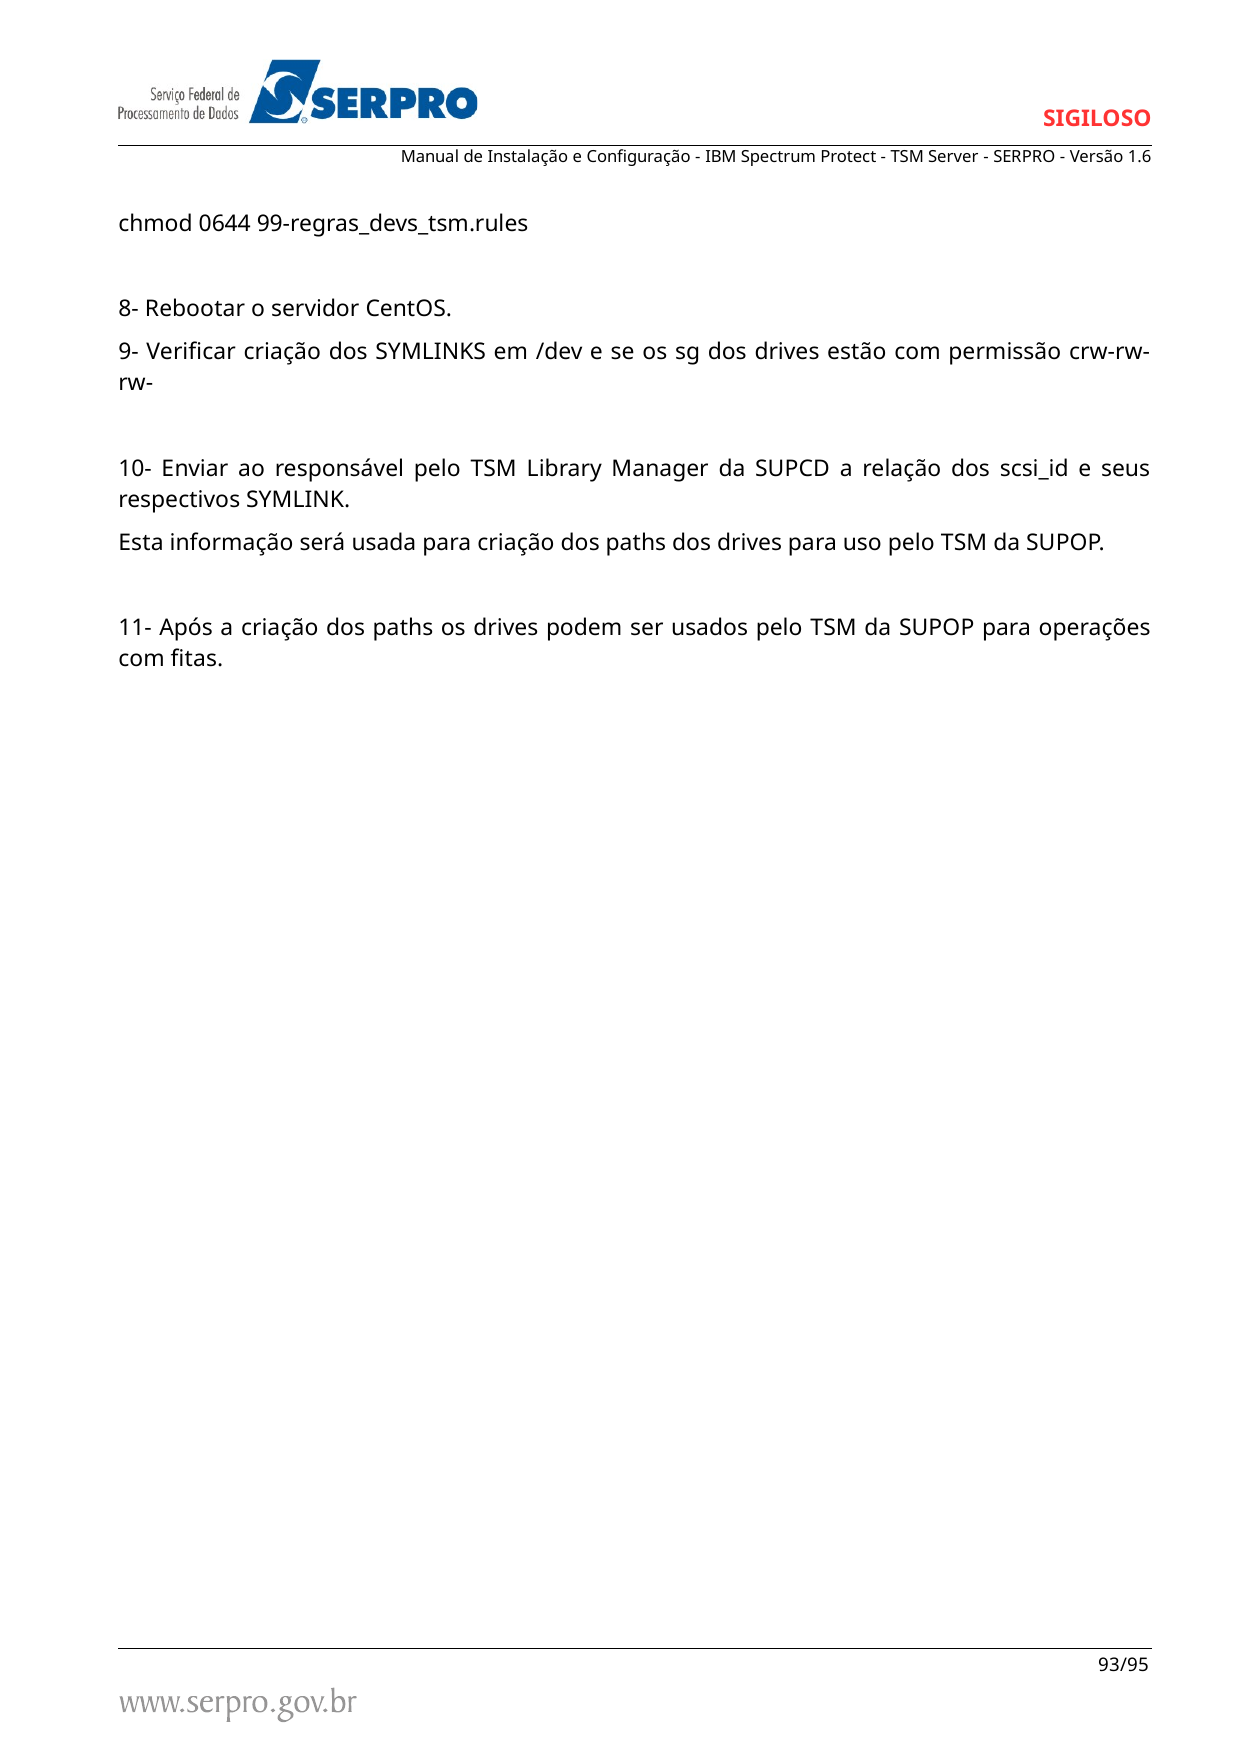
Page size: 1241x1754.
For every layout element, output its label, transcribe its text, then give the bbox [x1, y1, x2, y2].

text 11- Após a criação dos paths os drives podem ser usados pelo TSM da SUPOP para operações com fitas. [118, 611, 1152, 673]
text 9- Verificar criação dos SYMLINKS em /dev e se os sg dos drives estão com permissão crw-rw-rw- [118, 335, 1152, 397]
text 8- Rebootar o servidor CentOS. [118, 292, 1152, 323]
text 10- Enviar ao responsável pelo TSM Library Manager da SUPCD a relação dos scsi_id e seus respectivos SYMLINK. [118, 452, 1152, 514]
text chmod 0644 99-regras_devs_tsm.rules [118, 207, 1152, 238]
text Esta informação será usada para criação dos paths dos drives para uso pelo TSM da SUPOP. [118, 526, 1152, 557]
picture [118, 59, 478, 124]
